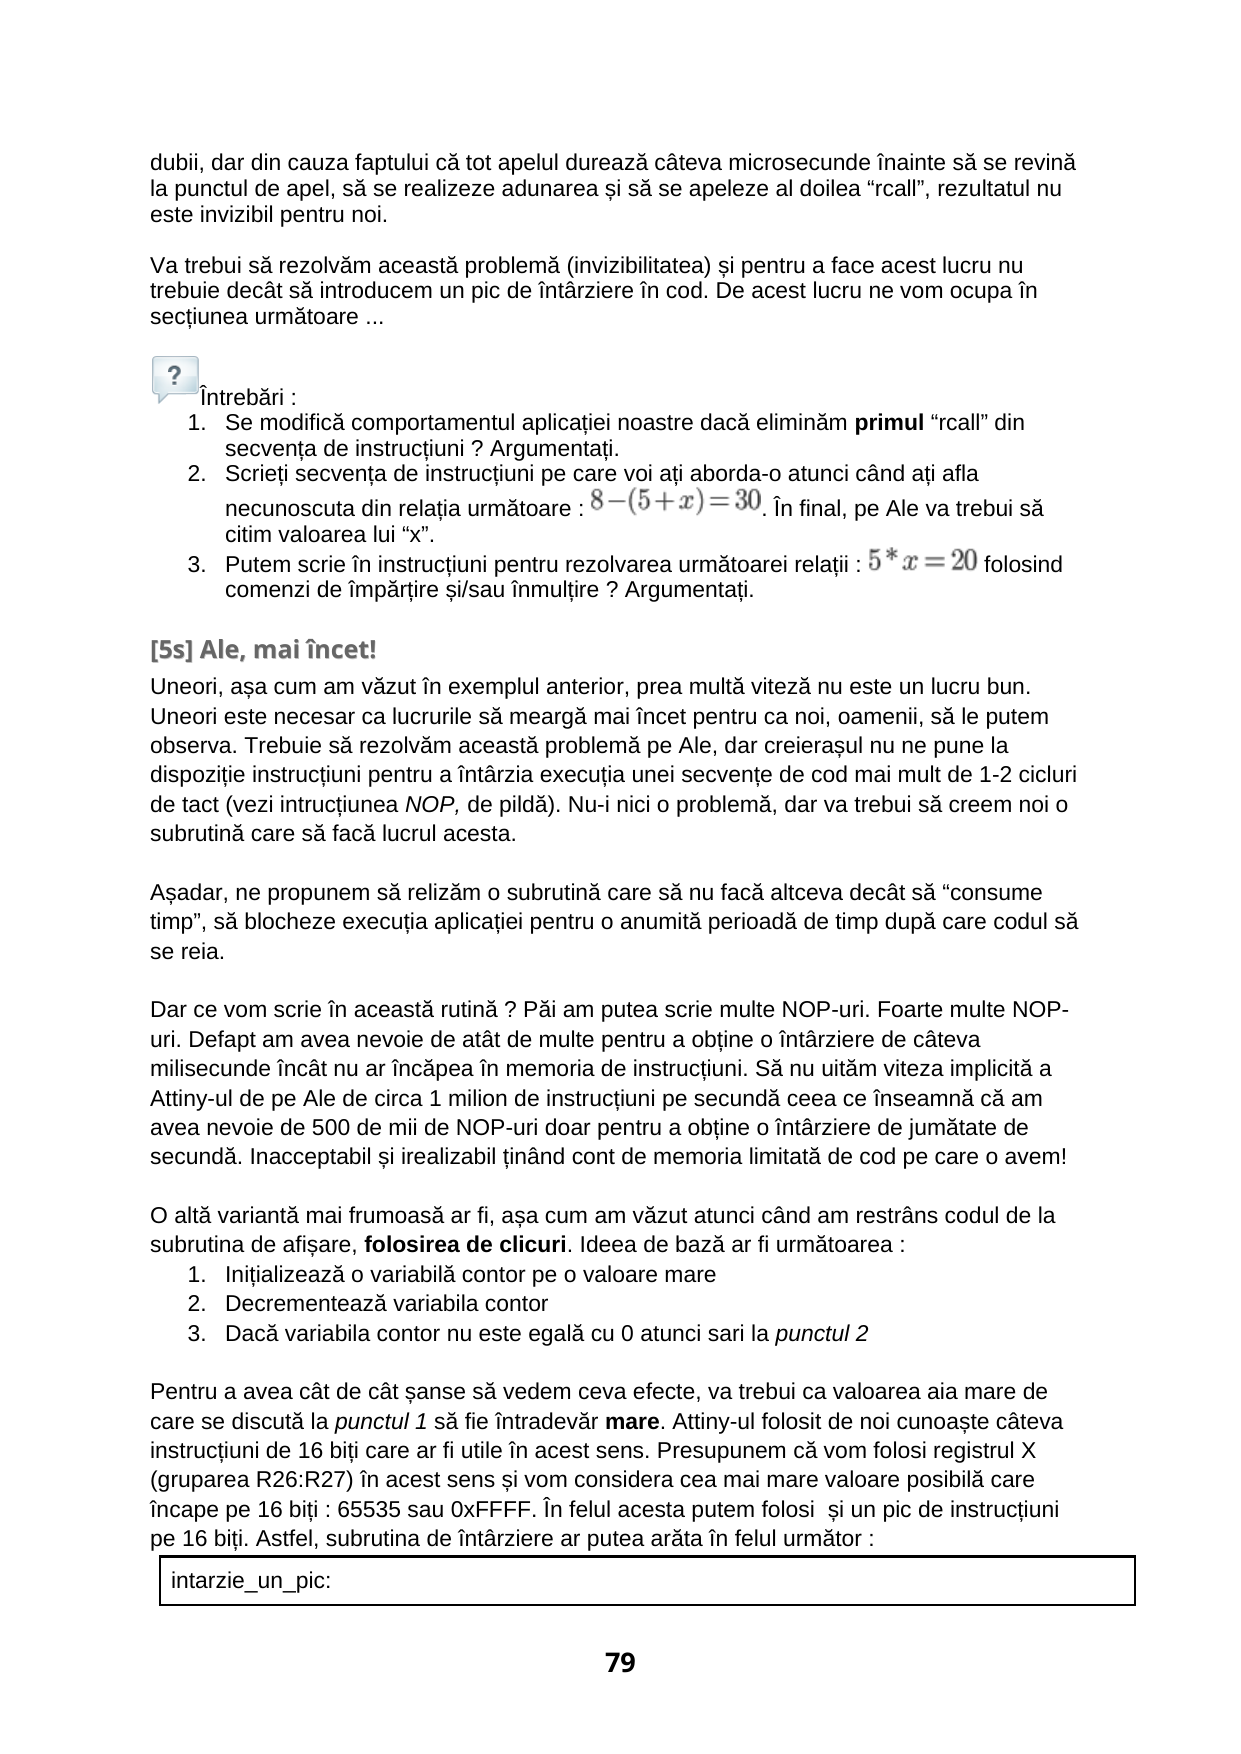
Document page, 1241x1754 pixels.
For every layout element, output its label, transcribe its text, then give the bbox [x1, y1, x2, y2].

table_header intarzie_un_pic: [161, 1558, 1134, 1604]
list Se modifică comportamentul aplicației noastre dacă eliminăm primul “rcall” din secvența de instrucțiuni ? Argumentați. [187, 410, 1090, 461]
list Inițializează o variabilă contor pe o valoare mare [187, 1262, 1090, 1287]
text Va trebui să rezolvăm această problemă (invizibilitatea) și pentru a face acest lucru nu trebuie decât să introducem un pic de întârziere în cod. De acest lucru ne vom ocupa în secțiunea următoare ... [150, 252, 1090, 329]
picture [868, 547, 978, 572]
text O altă variantă mai frumoasă ar fi, așa cum am văzut atunci când am restrâns codul de la subrutina de afișare, folosirea de clicuri. Ideea de bază ar fi următoarea : [150, 1203, 1090, 1258]
picture [590, 486, 761, 517]
text Așadar, ne propunem să relizăm o subrutină care să nu facă altceva decât să “consume timp”, să blocheze execuția aplicației pentru o anumită perioadă de timp după care codul să se reia. [150, 880, 1090, 964]
text Uneori, așa cum am văzut în exemplul anterior, prea multă viteză nu este un lucru bun. Uneori este necesar ca lucrurile să meargă mai încet pentru ca noi, oamenii, să le putem observa. Trebuie să rezolvăm această problemă pe Ale, dar creierașul nu ne pune la dispoziție instrucțiuni pentru a întârzia execuția unei secvențe de cod mai mult de 1-2 cicluri de tact (vezi intrucțiunea NOP, de pildă). Nu-i nici o problemă, dar va trebui să creem noi o subrutină care să facă lucrul acesta. [150, 674, 1090, 847]
text dubii, dar din cauza faptului că tot apelul durează câteva microsecunde înainte să se revină la punctul de apel, să se realizeze adunarea și să se apeleze al doilea “rcall”, rezultatul nu este invizibil pentru noi. [150, 150, 1090, 227]
text Dar ce vom scrie în această rutină ? Păi am putea scrie multe NOP-uri. Foarte multe NOP-uri. Defapt am avea nevoie de atât de multe pentru a obține o întârziere de câteva milisecunde încât nu ar încăpea în memoria de instrucțiuni. Să nu uităm viteza implicită a Attiny-ul de pe Ale de circa 1 milion de instrucțiuni pe secundă ceea ce înseamnă că am avea nevoie de 500 de mii de NOP-uri doar pentru a obține o întârziere de jumătate de secundă. Inacceptabil și irealizabil ținând cont de memoria limitată de cod pe care o avem! [150, 997, 1090, 1170]
subtitle [5s] Ale, mai încet! [150, 632, 1090, 666]
list Decrementează variabila contor [187, 1291, 1090, 1317]
list Putem scrie în instrucțiuni pentru rezolvarea următoarei relații : folosind comenzi de împărțire și/sau înmulțire ? Argumentați. [187, 547, 1090, 602]
list Scrieți secvența de instrucțiuni pe care voi ați aborda-o atunci când ați afla necunoscuta din relația următoare : . În final, pe Ale va trebui să citim valoarea lui “x”. [187, 461, 1090, 547]
text Întrebări : [150, 381, 1090, 410]
text Pentru a avea cât de cât șanse să vedem ceva efecte, va trebui ca valoarea aia mare de care se discută la punctul 1 să fie întradevăr mare. Attiny-ul folosit de noi cunoaște câteva instrucțiuni de 16 biți care ar fi utile în acest sens. Presupunem că vom folosi registrul X (gruparea R26:R27) în acest sens și vom considera cea mai mare valoare posibilă care încape pe 16 biți : 65535 sau 0xFFFF. În felul acesta putem folosi și un pic de instrucțiuni pe 16 biți. Astfel, subrutina de întârziere ar putea arăta în felul următor : [150, 1379, 1090, 1552]
picture [150, 355, 200, 405]
list Dacă variabila contor nu este egală cu 0 atunci sari la punctul 2 [187, 1320, 1090, 1346]
